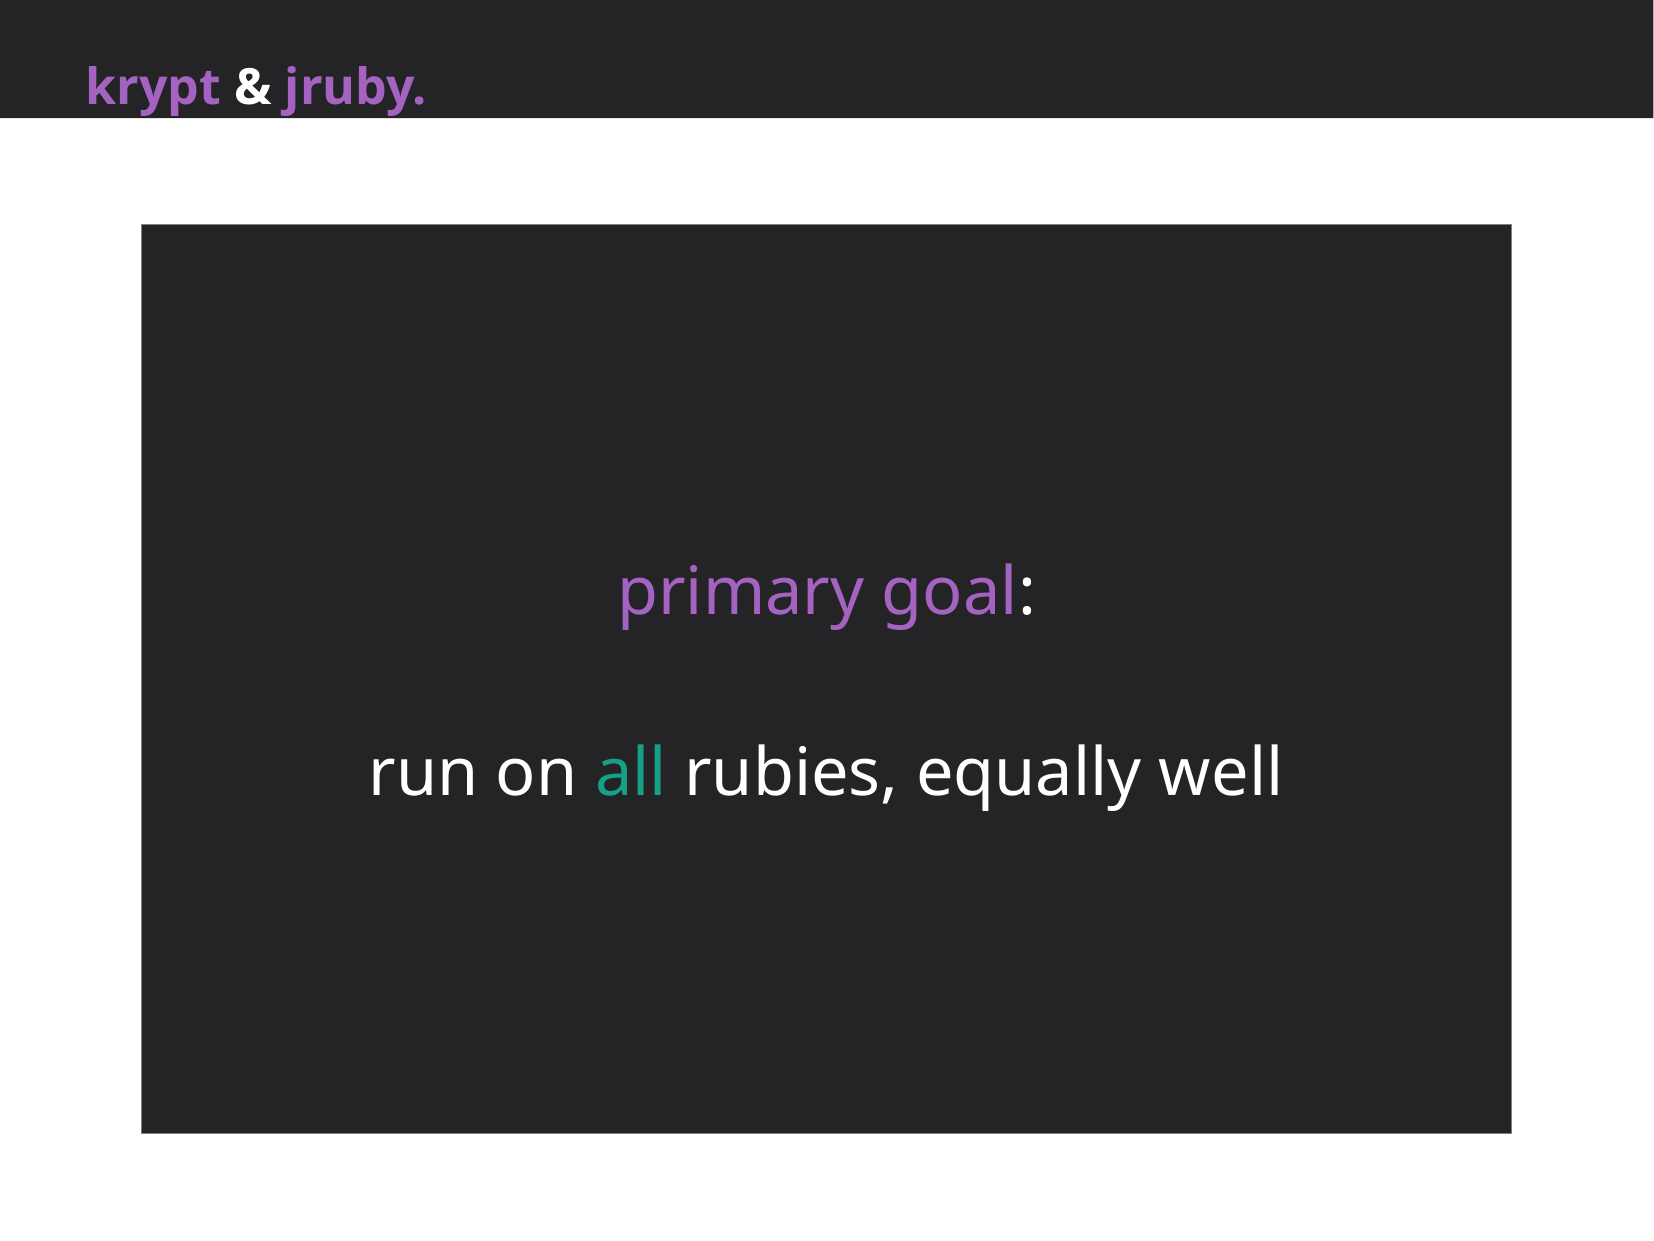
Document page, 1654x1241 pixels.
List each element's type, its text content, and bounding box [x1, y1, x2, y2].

text_box primary goal: run on all rubies, equally well [141, 224, 1512, 1134]
text_box [165, 531, 1441, 1087]
text_box krypt & jruby. [70, 43, 1359, 119]
text_box [0, 0, 1654, 119]
